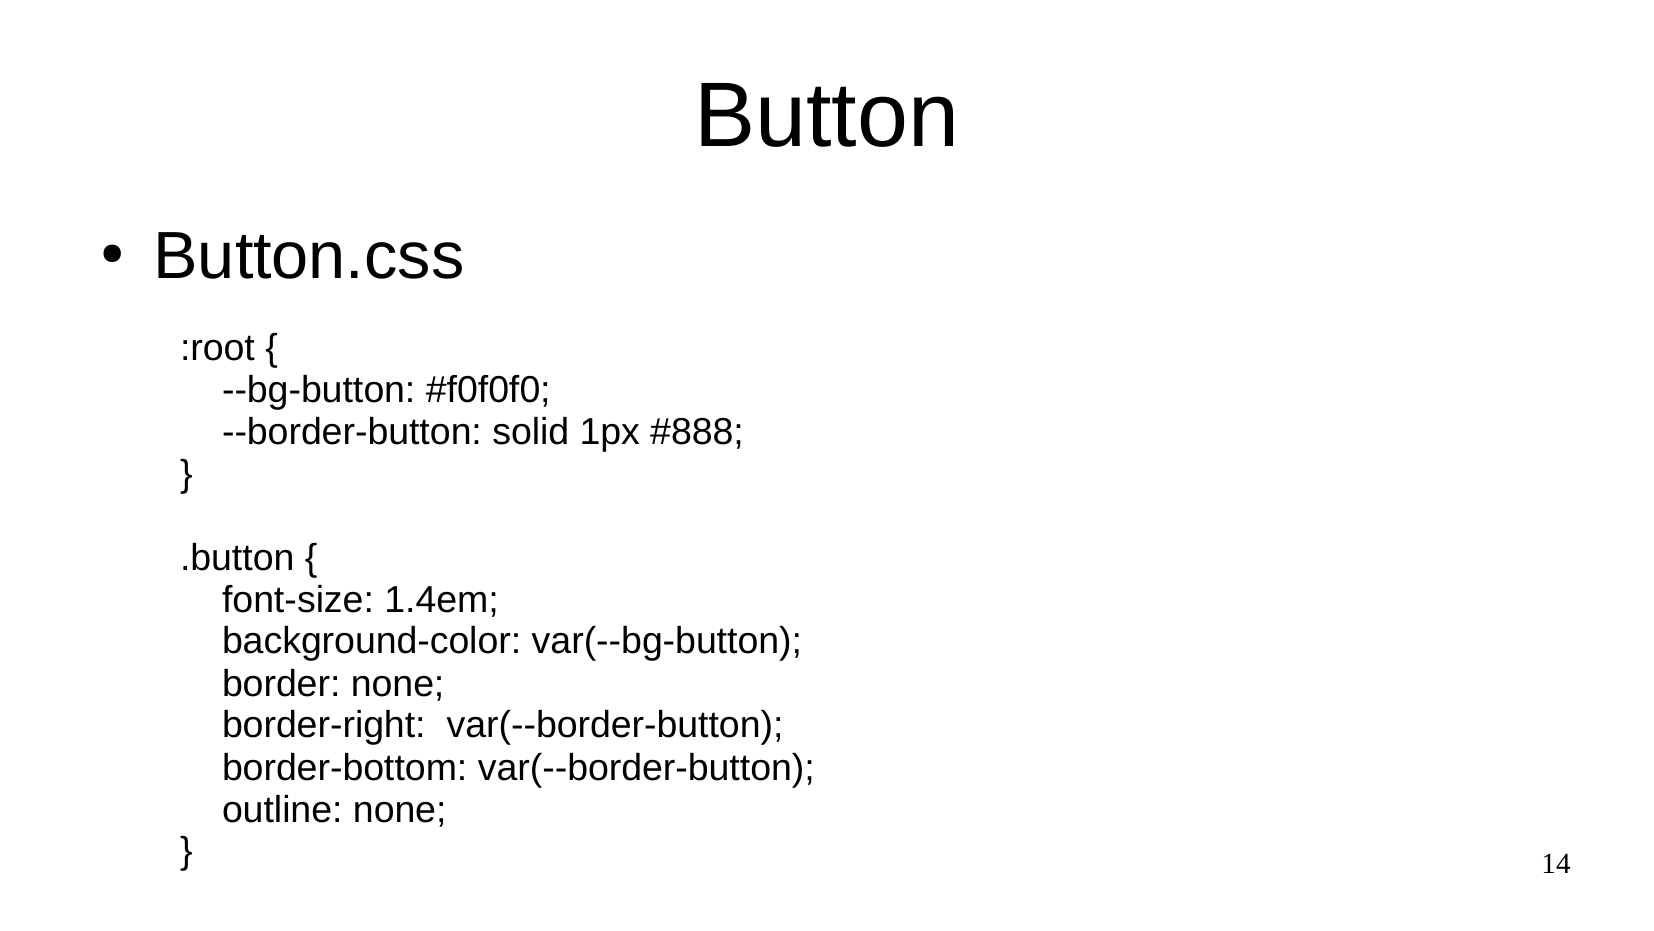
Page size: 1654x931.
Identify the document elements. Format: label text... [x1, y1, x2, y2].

text_box :root { --bg-button: #f0f0f0; --border-button: solid 1px #888; } .button { font-size: 1.4em; background-color: var(--bg-button); border: none; border-right: var(--border-button); border-bottom: var(--border-button); outline: none; } [165, 318, 1341, 880]
title Button [82, 37, 1571, 193]
list Button.css [82, 217, 1571, 758]
